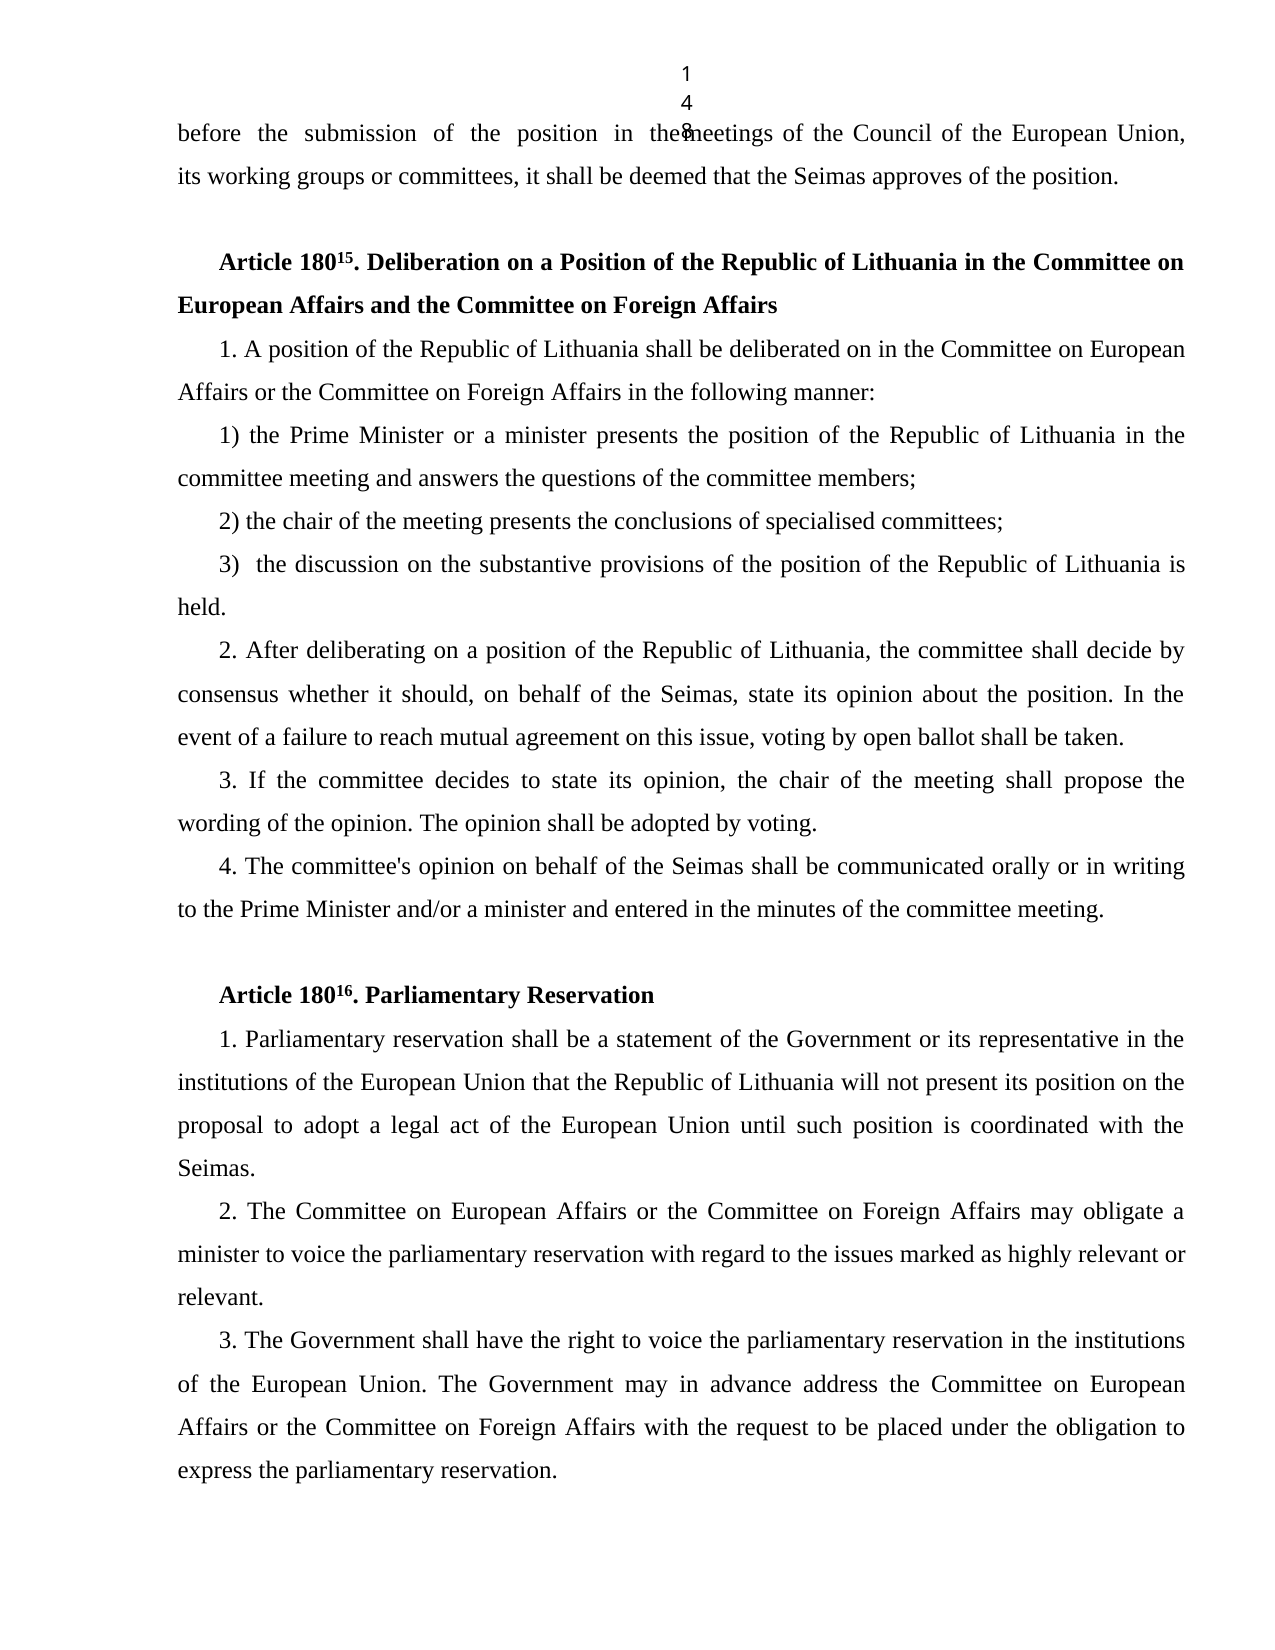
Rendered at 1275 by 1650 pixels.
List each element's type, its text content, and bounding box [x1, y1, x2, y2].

text Article 18015. Deliberation on a Position of the Republic of Lithuania in the Committee on European Affairs and the Committee on Foreign Affairs [177, 247, 1186, 319]
text before the submission of the position in the meetings of the Council of the European Union, its working groups or committees, it shall be deemed that the Seimas approves of the position. [177, 118, 1186, 190]
text 1. A position of the Republic of Lithuania shall be deliberated on in the Committee on European Affairs or the Committee on Foreign Affairs in the following manner: [177, 334, 1186, 406]
text Article 18016. Parliamentary Reservation [177, 981, 1186, 1009]
text 2) the chair of the meeting presents the conclusions of specialised committees; [177, 506, 1186, 535]
text 1. Parliamentary reservation shall be a statement of the Government or its representative in the institutions of the European Union that the Republic of Lithuania will not present its position on the proposal to adopt a legal act of the European Union until such position is coordinated with the Seimas. [177, 1024, 1186, 1182]
text 1) the Prime Minister or a minister presents the position of the Republic of Lithuania in the committee meeting and answers the questions of the committee members; [177, 420, 1186, 492]
text 4. The committee's opinion on behalf of the Seimas shall be communicated orally or in writing to the Prime Minister and/or a minister and entered in the minutes of the committee meeting. [177, 851, 1186, 923]
text 3) the discussion on the substantive provisions of the position of the Republic of Lithuania is held. [177, 549, 1186, 621]
text 3. If the committee decides to state its opinion, the chair of the meeting shall propose the wording of the opinion. The opinion shall be adopted by voting. [177, 765, 1186, 837]
text 3. The Government shall have the right to voice the parliamentary reservation in the institutions of the European Union. The Government may in advance address the Committee on European Affairs or the Committee on Foreign Affairs with the request to be placed under the obligation to express the parliamentary reservation. [177, 1326, 1186, 1484]
text 2. The Committee on European Affairs or the Committee on Foreign Affairs may obligate a minister to voice the parliamentary reservation with regard to the issues marked as highly relevant or relevant. [177, 1196, 1186, 1311]
text 2. After deliberating on a position of the Republic of Lithuania, the committee shall decide by consensus whether it should, on behalf of the Seimas, state its opinion about the position. In the event of a failure to reach mutual agreement on this issue, voting by open ballot shall be taken. [177, 636, 1186, 751]
